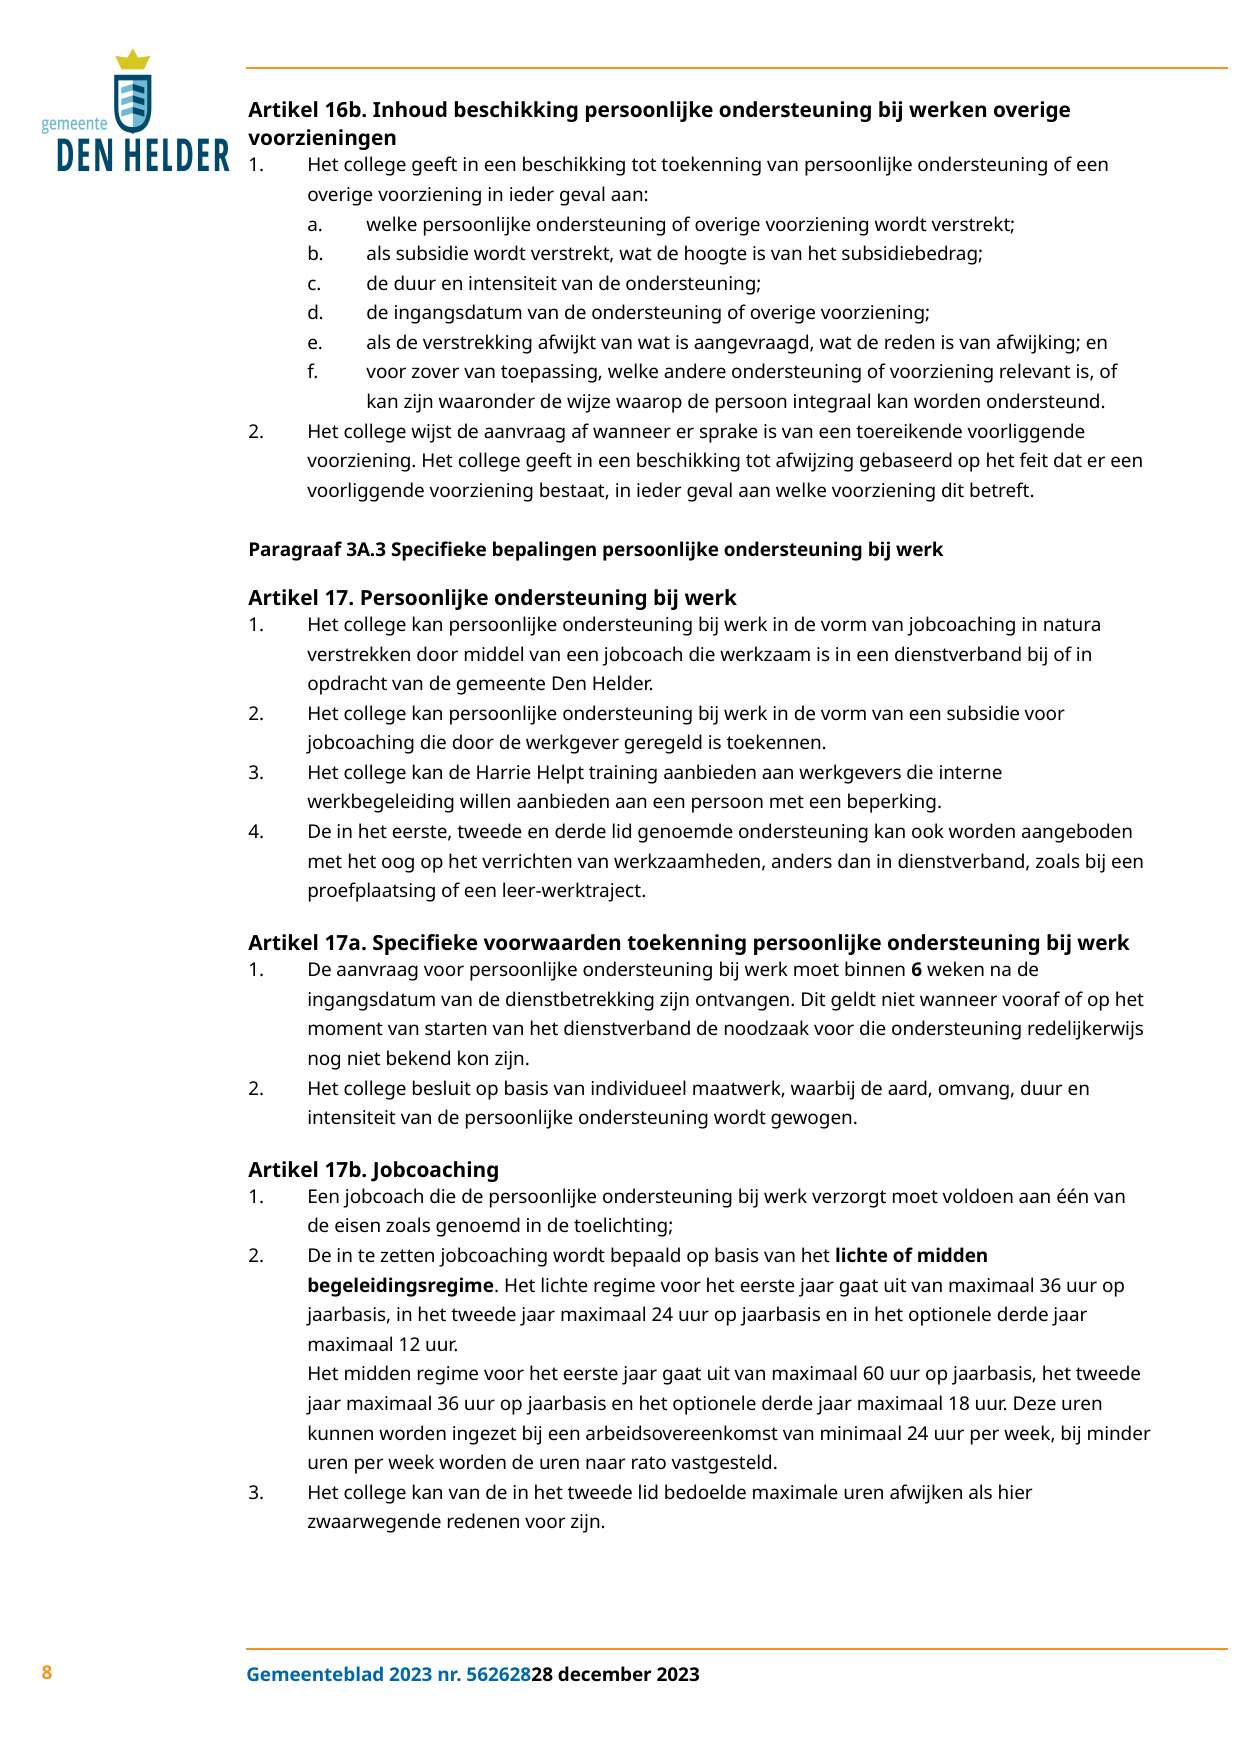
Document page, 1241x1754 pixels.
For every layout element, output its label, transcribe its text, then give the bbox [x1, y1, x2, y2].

list Het college kan de Harrie Helpt training aanbieden aan werkgevers die interne werkbegeleiding willen aanbieden aan een persoon met een beperking. [248, 759, 1152, 814]
list de ingangsdatum van de ondersteuning of overige voorziening; [307, 299, 1152, 325]
list Het college wijst de aanvraag af wanneer er sprake is van een toereikende voorliggende voorziening. Het college geeft in een beschikking tot afwijzing gebaseerd op het feit dat er een voorliggende voorziening bestaat, in ieder geval aan welke voorziening dit betreft. [248, 418, 1152, 503]
picture [220, 160, 224, 172]
text Artikel 17a. Specifieke voorwaarden toekenning persoonlijke ondersteuning bij werk [248, 928, 1152, 956]
list als de verstrekking afwijkt van wat is aangevraagd, wat de reden is van afwijking; en [307, 329, 1152, 355]
picture [100, 154, 106, 172]
picture [130, 157, 135, 172]
list Het college kan van de in het tweede lid bedoelde maximale uren afwijken als hier zwaarwegende redenen voor zijn. [248, 1479, 1152, 1534]
text Paragraaf 3A.3 Specifieke bepalingen persoonlijke ondersteuning bij werk [248, 536, 1152, 562]
list De aanvraag voor persoonlijke ondersteuning bij werk moet binnen 6 weken na de ingangsdatum van de dienstbetrekking zijn ontvangen. Dit geldt niet wanneer vooraf of op het moment van starten van het dienstverband de noodzaak voor die ondersteuning redelijkerwijs nog niet bekend kon zijn. [248, 956, 1152, 1071]
picture [182, 144, 187, 165]
list Het college kan persoonlijke ondersteuning bij werk in de vorm van jobcoaching in natura verstrekken door middel van een jobcoach die werkzaam is in een dienstverband bij of in opdracht van de gemeente Den Helder. [248, 611, 1152, 696]
list welke persoonlijke ondersteuning of overige voorziening wordt verstrekt; [307, 211, 1152, 237]
text Artikel 17b. Jobcoaching [248, 1155, 1152, 1183]
list Het college besluit op basis van individueel maatwerk, waarbij de aard, omvang, duur en intensiteit van de persoonlijke ondersteuning wordt gewogen. [248, 1075, 1152, 1130]
list de duur en intensiteit van de ondersteuning; [307, 270, 1152, 296]
list als subsidie wordt verstrekt, wat de hoogte is van het subsidiebedrag; [307, 240, 1152, 266]
text Artikel 17. Persoonlijke ondersteuning bij werk [248, 583, 1152, 611]
text Artikel 16b. Inhoud beschikking persoonlijke ondersteuning bij werken overige voorzieningen [248, 95, 1152, 152]
picture [41, 47, 231, 172]
list Het midden regime voor het eerste jaar gaat uit van maximaal 60 uur op jaarbasis, het tweede jaar maximaal 36 uur op jaarbasis en het optionele derde jaar maximaal 18 uur. Deze uren kunnen worden ingezet bij een arbeidsovereenkomst van minimaal 24 uur per week, bij minder uren per week worden de uren naar rato vastgesteld. [248, 1361, 1152, 1475]
list Een jobcoach die de persoonlijke ondersteuning bij werk verzorgt moet voldoen aan één van de eisen zoals genoemd in de toelichting; [248, 1183, 1152, 1238]
list Het college kan persoonlijke ondersteuning bij werk in de vorm van een subsidie voor jobcoaching die door de werkgever geregeld is toekennen. [248, 700, 1152, 755]
list voor zover van toepassing, welke andere ondersteuning of voorziening relevant is, of kan zijn waaronder de wijze waarop de persoon integraal kan worden ondersteund. [307, 359, 1152, 414]
list Het college geeft in een beschikking tot toekenning van persoonlijke ondersteuning of een overige voorziening in ieder geval aan: [248, 152, 1152, 207]
list De in te zetten jobcoaching wordt bepaald op basis van het lichte of midden begeleidingsregime. Het lichte regime voor het eerste jaar gaat uit van maximaal 36 uur op jaarbasis, in het tweede jaar maximaal 24 uur op jaarbasis en in het optionele derde jaar maximaal 12 uur. [248, 1242, 1152, 1357]
list De in het eerste, tweede en derde lid genoemde ondersteuning kan ook worden aangeboden met het oog op het verrichten van werkzaamheden, anders dan in dienstverband, zoals bij een proefplaatsing of een leer-werktraject. [248, 818, 1152, 903]
picture [63, 144, 68, 165]
